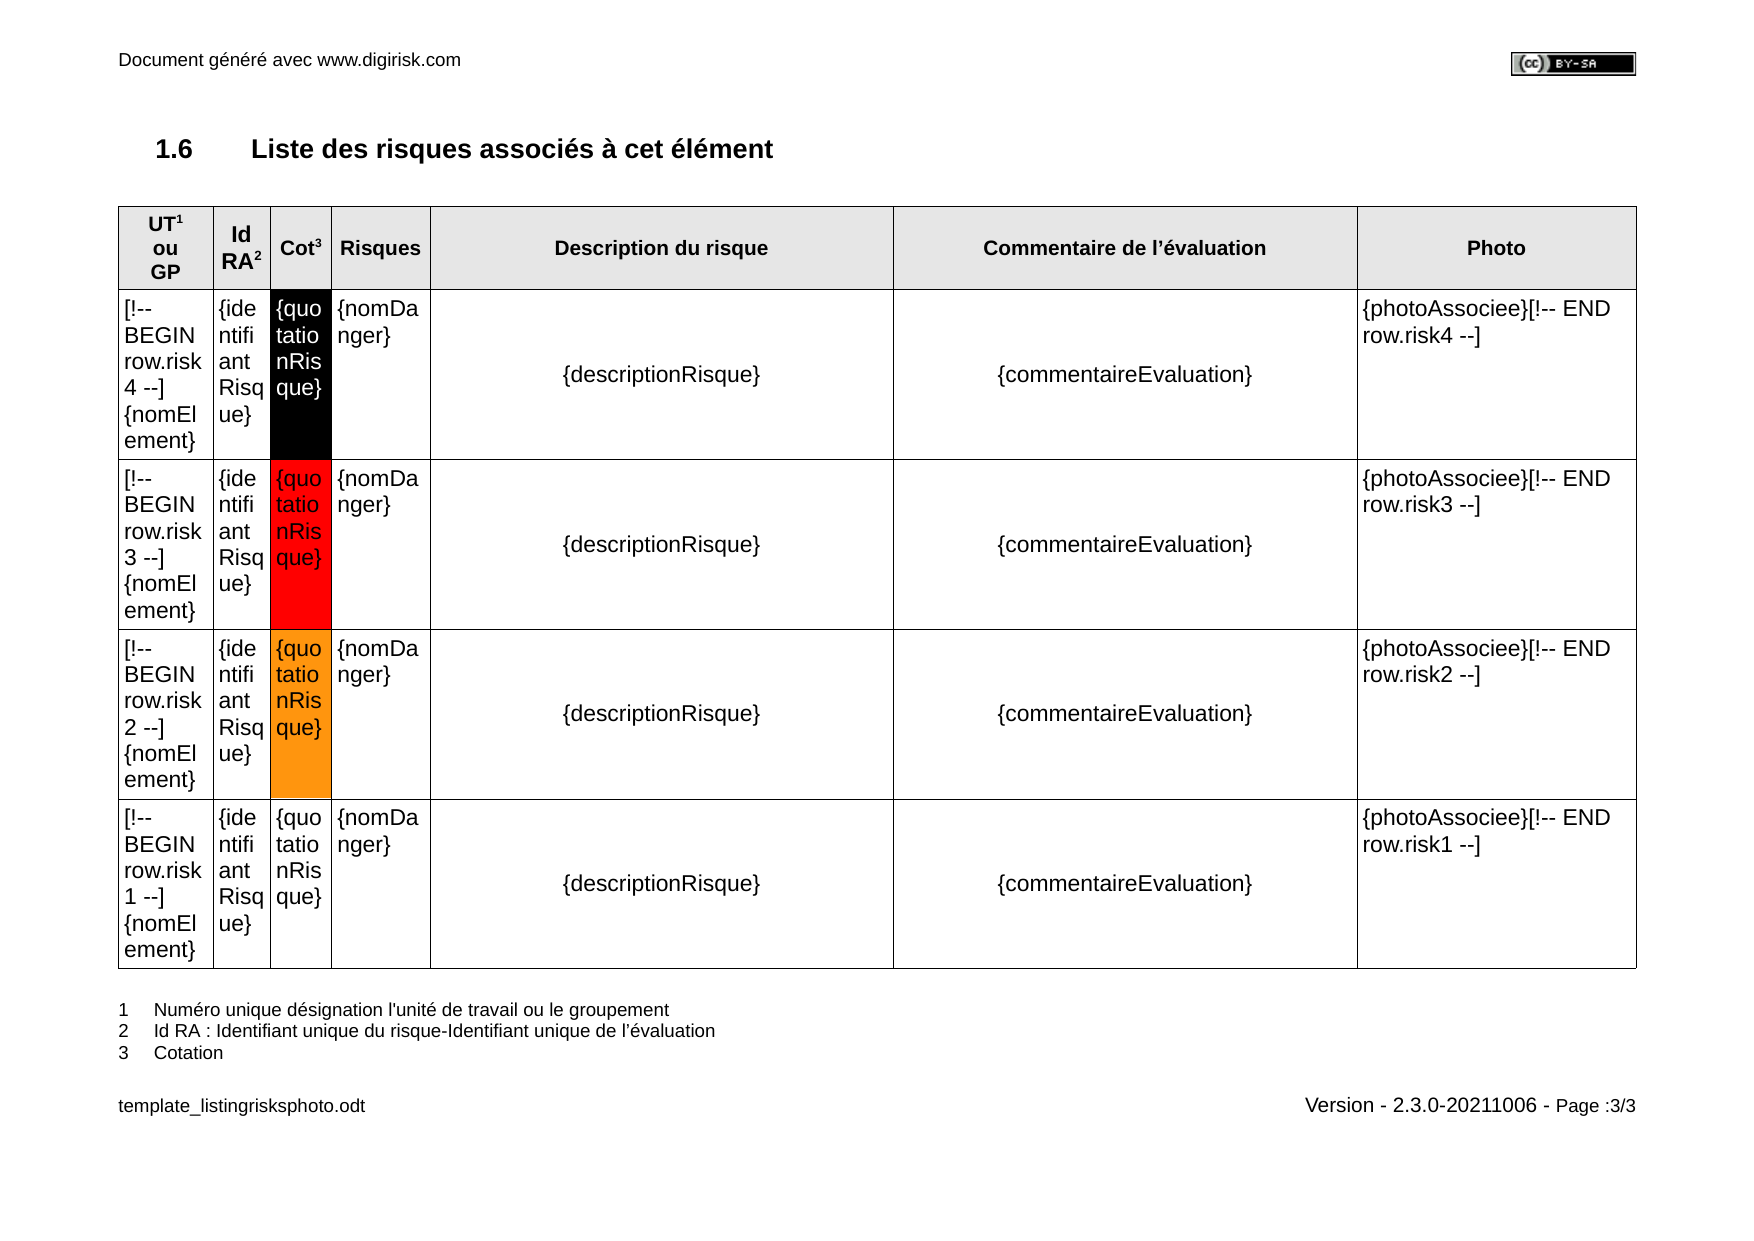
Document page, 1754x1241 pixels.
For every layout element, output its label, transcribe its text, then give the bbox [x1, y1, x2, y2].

table_cell {descriptionRisque} [431, 630, 893, 798]
picture [1511, 52, 1637, 76]
table_cell {commentaireEvaluation} [894, 630, 1357, 798]
table_cell {photoAssociee}[!-- END row.risk4 --] [1358, 290, 1636, 459]
table_cell {quotationRisque} [271, 290, 331, 459]
table_cell {commentaireEvaluation} [894, 800, 1357, 968]
table_header Commentaire de l’évaluation [894, 207, 1357, 289]
table_cell {identifiantRisque} [214, 290, 270, 459]
table_header Risques [332, 207, 430, 289]
table_cell {commentaireEvaluation} [894, 290, 1357, 459]
table_cell {commentaireEvaluation} [894, 460, 1357, 629]
table_header Cot [271, 207, 331, 289]
table_cell {descriptionRisque} [431, 460, 893, 629]
table_cell [!-- BEGIN row.risk4 --]{nomElement} [119, 290, 213, 459]
table_cell {photoAssociee}[!-- END row.risk3 --] [1358, 460, 1636, 629]
table_header Description du risque [431, 207, 893, 289]
table_cell {nomDanger} [332, 290, 430, 459]
table_cell {descriptionRisque} [431, 290, 893, 459]
table_cell {quotationRisque} [271, 460, 331, 629]
table_cell [!-- BEGIN row.risk3 --]{nomElement} [119, 460, 213, 629]
table_cell {descriptionRisque} [431, 800, 893, 968]
table_cell {nomDanger} [332, 460, 430, 629]
table_cell {identifiantRisque} [214, 460, 270, 629]
table_header UT ou GP [119, 207, 213, 289]
table_cell {nomDanger} [332, 630, 430, 798]
table_cell {nomDanger} [332, 800, 430, 968]
subtitle Liste des risques associés à cet élément [148, 133, 1636, 165]
table_cell {photoAssociee}[!-- END row.risk1 --] [1358, 800, 1636, 968]
table_header Id RA [214, 207, 270, 289]
table_cell {quotationRisque} [271, 800, 331, 968]
table_cell {photoAssociee}[!-- END row.risk2 --] [1358, 630, 1636, 798]
table_cell [!-- BEGIN row.risk1 --]{nomElement} [119, 800, 213, 968]
table_header Photo [1358, 207, 1636, 289]
table_cell [!-- BEGIN row.risk2 --]{nomElement} [119, 630, 213, 798]
table_cell {identifiantRisque} [214, 800, 270, 968]
table_cell {identifiantRisque} [214, 630, 270, 798]
table_cell {quotationRisque} [271, 630, 331, 798]
